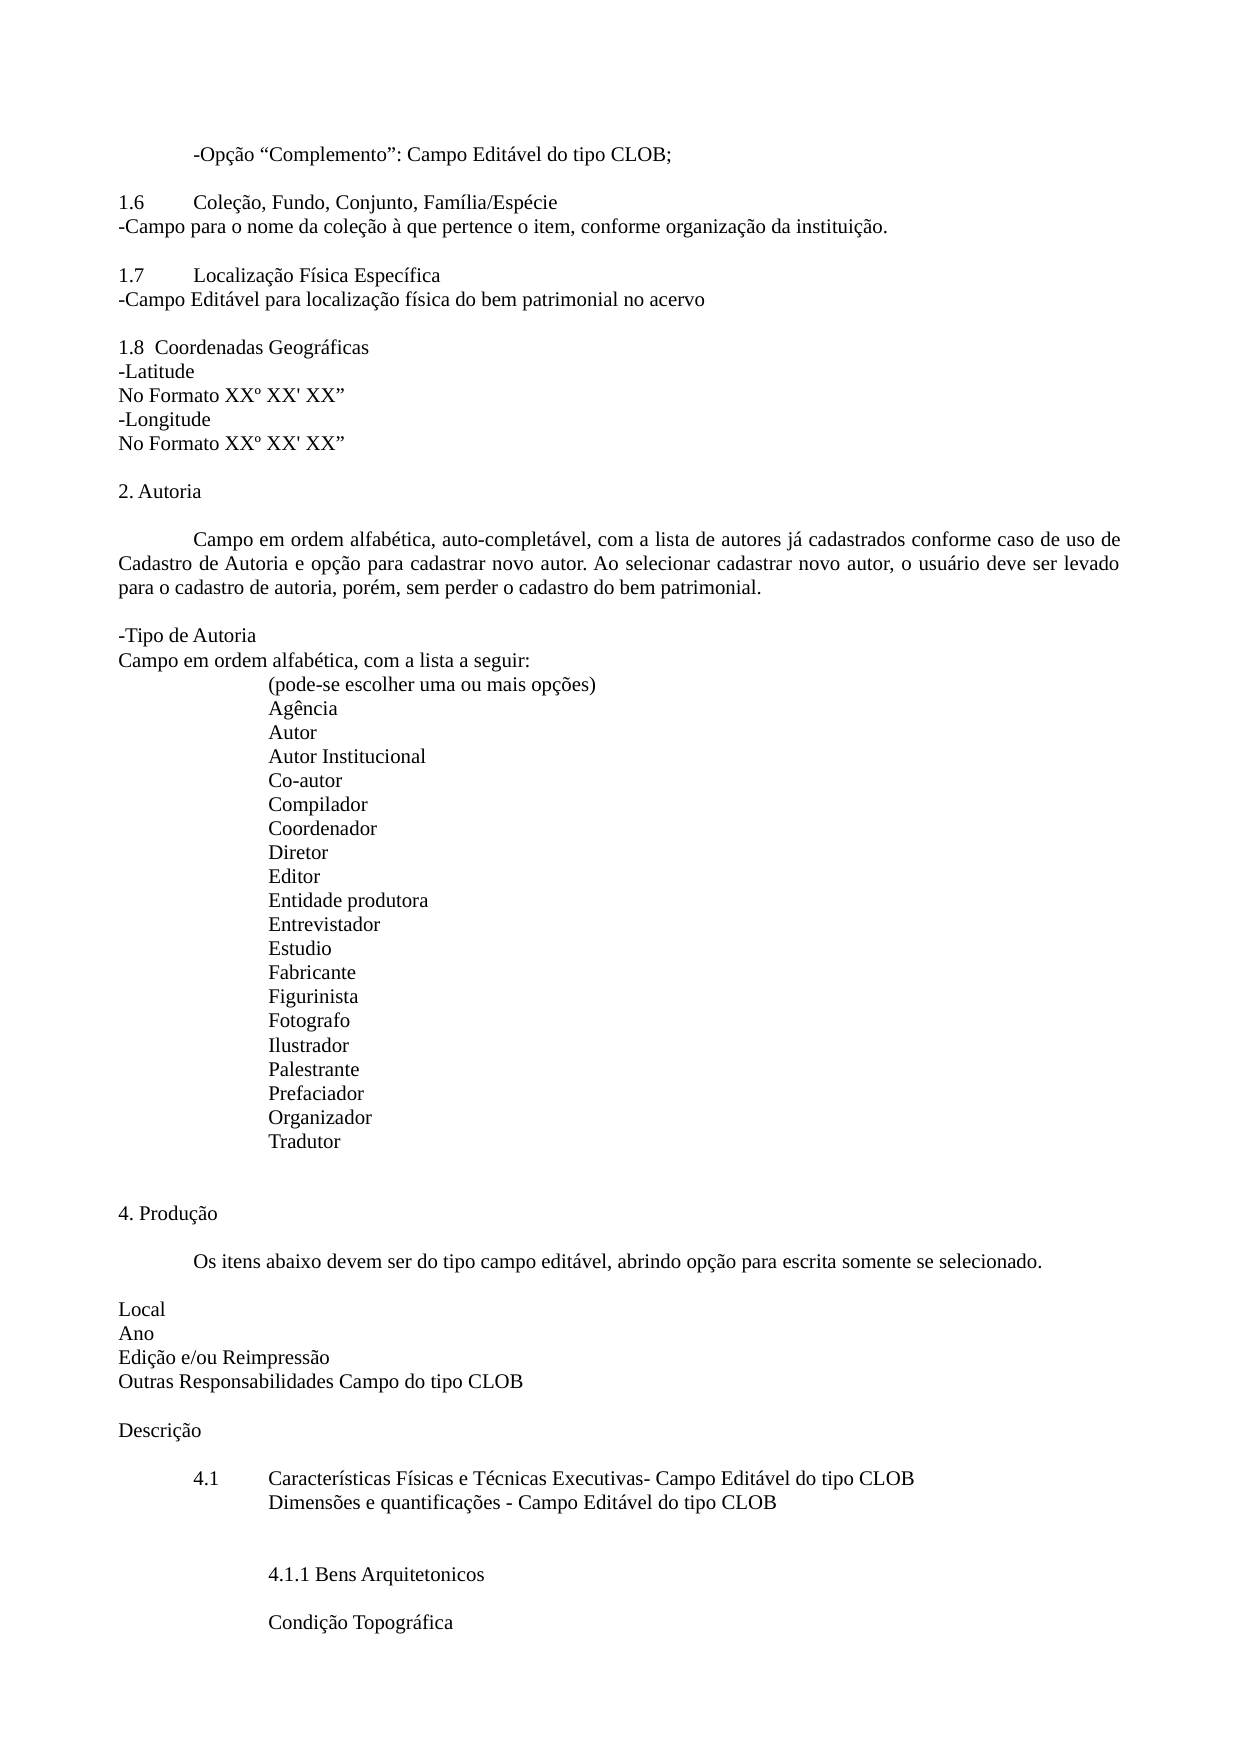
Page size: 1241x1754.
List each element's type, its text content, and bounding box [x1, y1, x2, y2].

text Descrição [118, 1417, 1122, 1442]
text Local [118, 1297, 1122, 1321]
text Dimensões e quantificações - Campo Editável do tipo CLOB [118, 1490, 1122, 1514]
text Ilustrador [118, 1032, 1122, 1057]
text -Longitude [118, 407, 1122, 431]
text 1.8 Coordenadas Geográficas [118, 335, 1122, 359]
text 4. Produção [118, 1201, 1122, 1225]
text 1.6 Coleção, Fundo, Conjunto, Família/Espécie [118, 190, 1122, 214]
text Ano [118, 1321, 1122, 1345]
text Organizador [118, 1105, 1122, 1129]
text Autor Institucional [118, 744, 1122, 768]
text Agência [118, 696, 1122, 720]
text Co-autor [118, 768, 1122, 792]
text Edição e/ou Reimpressão [118, 1345, 1122, 1369]
text Estudio [118, 936, 1122, 960]
text Autor [118, 720, 1122, 744]
text Tradutor [118, 1129, 1122, 1153]
text Coordenador [118, 816, 1122, 840]
text Fotografo [118, 1008, 1122, 1032]
text Compilador [118, 792, 1122, 816]
text 4.1.1 Bens Arquitetonicos [118, 1562, 1122, 1586]
text 2. Autoria [118, 479, 1122, 503]
text Condição Topográfica [118, 1610, 1122, 1634]
text Palestrante [118, 1057, 1122, 1081]
text (pode-se escolher uma ou mais opções) [118, 672, 1122, 696]
text -Latitude [118, 359, 1122, 383]
text 1.7 Localização Física Específica [118, 262, 1122, 287]
text Os itens abaixo devem ser do tipo campo editável, abrindo opção para escrita somente se selecionado. [118, 1249, 1122, 1273]
text Entrevistador [118, 912, 1122, 936]
text No Formato XXº XX' XX” [118, 431, 1122, 455]
text Outras Responsabilidades Campo do tipo CLOB [118, 1369, 1122, 1393]
text -Campo para o nome da coleção à que pertence o item, conforme organização da instituição. [118, 214, 1122, 238]
text Campo em ordem alfabética, auto-completável, com a lista de autores já cadastrados conforme caso de uso de Cadastro de Autoria e opção para cadastrar novo autor. Ao selecionar cadastrar novo autor, o usuário deve ser levado para o cadastro de autoria, porém, sem perder o cadastro do bem patrimonial. [118, 527, 1122, 599]
text Entidade produtora [118, 888, 1122, 912]
text Prefaciador [118, 1081, 1122, 1105]
text Campo em ordem alfabética, com a lista a seguir: [118, 647, 1122, 672]
text Editor [118, 864, 1122, 888]
text Fabricante [118, 960, 1122, 984]
text 4.1 Características Físicas e Técnicas Executivas- Campo Editável do tipo CLOB [118, 1466, 1122, 1490]
text -Opção “Complemento”: Campo Editável do tipo CLOB; [118, 142, 1122, 166]
text -Tipo de Autoria [118, 623, 1122, 647]
text Diretor [118, 840, 1122, 864]
text Figurinista [118, 984, 1122, 1008]
text -Campo Editável para localização física do bem patrimonial no acervo [118, 287, 1122, 311]
text No Formato XXº XX' XX” [118, 383, 1122, 407]
